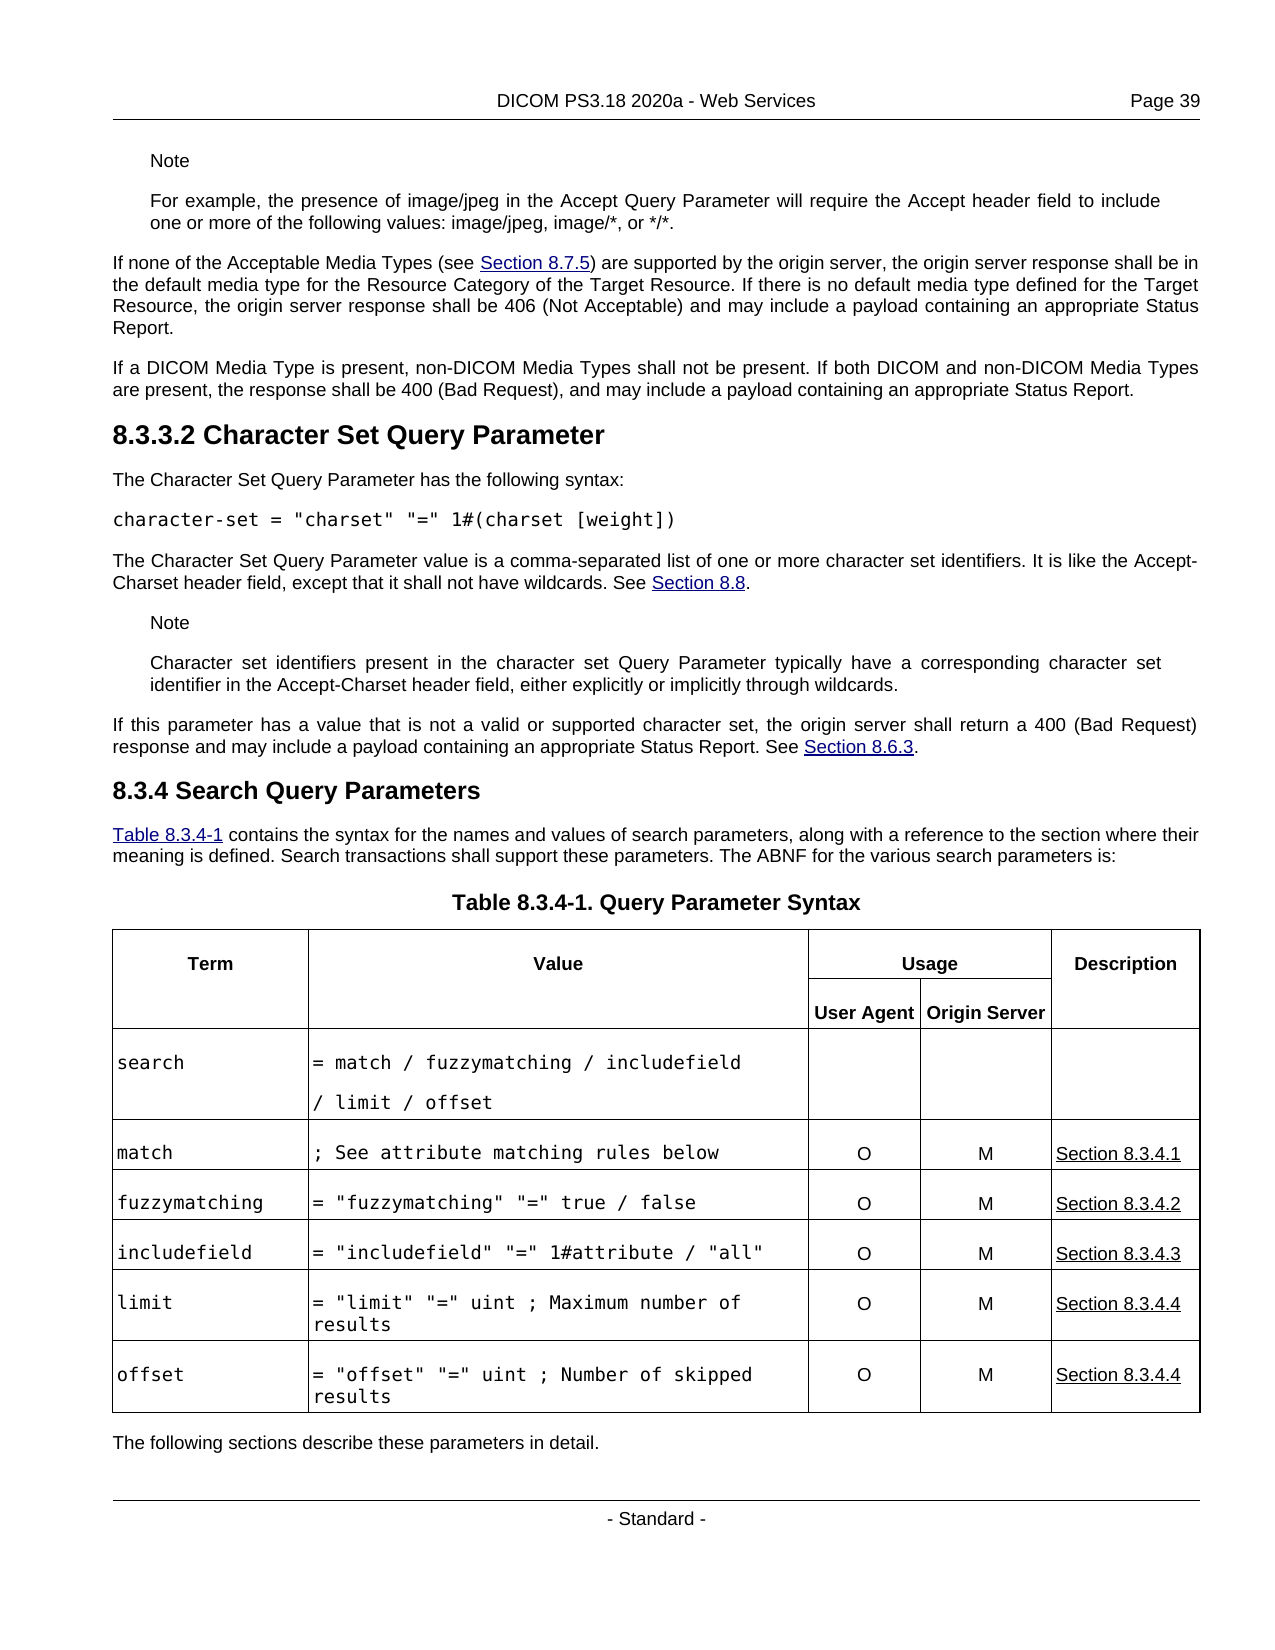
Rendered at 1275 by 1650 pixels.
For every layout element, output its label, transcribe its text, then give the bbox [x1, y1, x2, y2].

table_header Description [1052, 930, 1199, 1028]
table_cell match [113, 1120, 308, 1168]
table_cell M [921, 1120, 1051, 1168]
table_cell Section 8.3.4.3 [1052, 1220, 1199, 1268]
text 8.3.4 Search Query Parameters [112, 776, 1200, 805]
table_cell O [809, 1120, 920, 1168]
text If this parameter has a value that is not a valid or supported character set, the origin server shall return a 400 (Bad Request) response and may include a payload containing an appropriate Status Report. See Section 8.6.3. [112, 714, 1200, 757]
text The following sections describe these parameters in detail. [112, 1432, 1200, 1453]
table_cell limit [113, 1270, 308, 1340]
table_cell fuzzymatching [113, 1170, 308, 1218]
text If a DICOM Media Type is present, non-DICOM Media Types shall not be present. If both DICOM and non-DICOM Media Types are present, the response shall be 400 (Bad Request), and may include a payload containing an appropriate Status Report. [112, 357, 1200, 400]
table_cell = "limit" "=" uint ; Maximum number of results [309, 1270, 808, 1340]
text Note [150, 612, 1162, 633]
table_cell [921, 1029, 1051, 1118]
text Character set identifiers present in the character set Query Parameter typically have a corresponding character set identifier in the Accept-Charset header field, either explicitly or implicitly through wildcards. [150, 652, 1162, 695]
text The Character Set Query Parameter value is a comma-separated list of one or more character set identifiers. It is like the Accept-Charset header field, except that it shall not have wildcards. See Section 8.8. [112, 550, 1200, 593]
table_cell M [921, 1270, 1051, 1340]
table_cell [809, 1029, 920, 1118]
table_cell includefield [113, 1220, 308, 1268]
text If none of the Acceptable Media Types (see Section 8.7.5) are supported by the origin server, the origin server response shall be in the default media type for the Resource Category of the Target Resource. If there is no default media type defined for the Target Resource, the origin server response shall be 406 (Not Acceptable) and may include a payload containing an appropriate Status Report. [112, 252, 1200, 338]
table_cell M [921, 1341, 1051, 1412]
table_cell = "offset" "=" uint ; Number of skipped results [309, 1341, 808, 1412]
table_header Value [309, 930, 808, 1028]
text Note [150, 150, 1162, 172]
table_cell Origin Server [921, 979, 1051, 1028]
table_cell Section 8.3.4.4 [1052, 1270, 1199, 1340]
table_cell ; See attribute matching rules below [309, 1120, 808, 1168]
table_cell M [921, 1220, 1051, 1268]
text The Character Set Query Parameter has the following syntax: [112, 469, 1200, 491]
table_cell M [921, 1170, 1051, 1218]
table_header Term [113, 930, 308, 1028]
text Table 8.3.4-1 contains the syntax for the names and values of search parameters, along with a reference to the section where their meaning is defined. Search transactions shall support these parameters. The ABNF for the various search parameters is: [112, 823, 1200, 867]
table_header Usage [809, 930, 1051, 978]
text Table 8.3.4-1. Query Parameter Syntax [112, 889, 1200, 915]
table_cell search [113, 1029, 308, 1118]
table_cell Section 8.3.4.1 [1052, 1120, 1199, 1168]
table_cell O [809, 1170, 920, 1218]
text character-set = "charset" "=" 1#(charset [weight]) [112, 509, 1200, 531]
table_cell [1052, 1029, 1199, 1118]
table_cell User Agent [809, 979, 920, 1028]
table_cell = match / fuzzymatching / includefield / limit / offset [309, 1029, 808, 1118]
table_cell Section 8.3.4.2 [1052, 1170, 1199, 1218]
text For example, the presence of image/jpeg in the Accept Query Parameter will require the Accept header field to include one or more of the following values: image/jpeg, image/*, or */*. [150, 190, 1162, 233]
table_cell offset [113, 1341, 308, 1412]
table_cell = "fuzzymatching" "=" true / false [309, 1170, 808, 1218]
table_cell = "includefield" "=" 1#attribute / "all" [309, 1220, 808, 1268]
table_cell O [809, 1270, 920, 1340]
table_cell O [809, 1341, 920, 1412]
table_cell O [809, 1220, 920, 1268]
text 8.3.3.2 Character Set Query Parameter [112, 419, 1200, 450]
table_cell Section 8.3.4.4 [1052, 1341, 1199, 1412]
